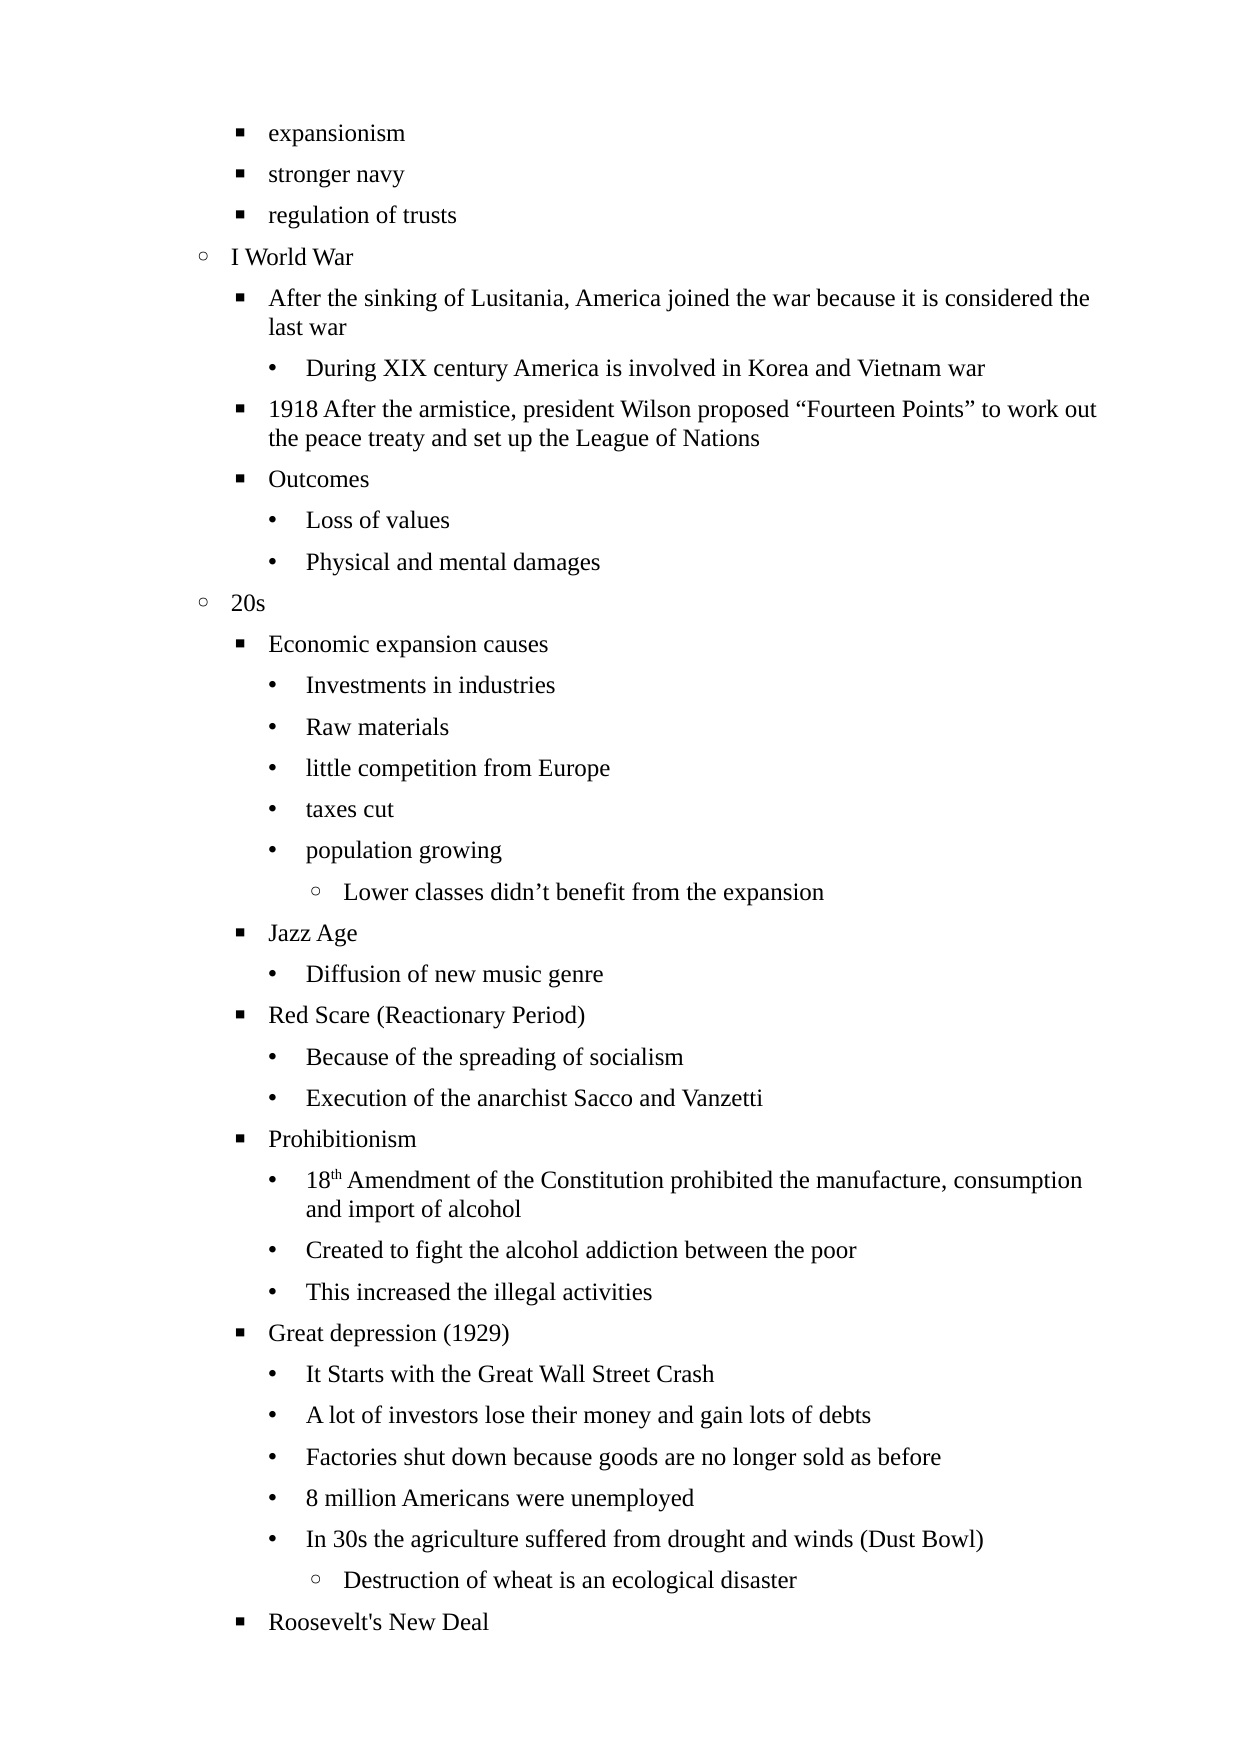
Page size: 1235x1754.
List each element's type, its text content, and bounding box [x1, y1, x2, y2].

list After the sinking of Lusitania, America joined the war because it is considered the last war [231, 283, 1116, 341]
list Roosevelt's New Deal [231, 1607, 1116, 1636]
list 1918 After the armistice, president Wilson proposed “Fourteen Points” to work out the peace treaty and set up the League of Nations [231, 394, 1116, 452]
list During XIX century America is involved in Korea and Vietnam war [268, 353, 1116, 382]
list Because of the spreading of socialism [268, 1042, 1116, 1071]
list expansionism [231, 118, 1116, 147]
list Red Scare (Reactionary Period) [231, 1001, 1116, 1029]
list I World War [193, 242, 1116, 271]
list stronger navy [231, 159, 1116, 188]
list regulation of trusts [231, 201, 1116, 229]
list 18th Amendment of the Constitution prohibited the manufacture, consumption and import of alcohol [268, 1166, 1116, 1223]
list 8 million Americans were unemployed [268, 1483, 1116, 1512]
list Economic expansion causes [231, 629, 1116, 658]
list In 30s the agriculture suffered from drought and winds (Dust Bowl) [268, 1524, 1116, 1553]
list Prohibitionism [231, 1124, 1116, 1153]
list Lower classes didn’t benefit from the expansion [306, 877, 1116, 906]
list A lot of investors lose their money and gain lots of debts [268, 1401, 1116, 1429]
list Great depression (1929) [231, 1318, 1116, 1347]
list little competition from Europe [268, 753, 1116, 782]
list 20s [193, 588, 1116, 617]
list Execution of the anarchist Sacco and Vanzetti [268, 1083, 1116, 1112]
list Raw materials [268, 712, 1116, 741]
list Destruction of wheat is an ecological disaster [306, 1566, 1116, 1594]
list It Starts with the Great Wall Street Crash [268, 1359, 1116, 1388]
list Loss of values [268, 506, 1116, 534]
list Factories shut down because goods are no longer sold as before [268, 1442, 1116, 1471]
list Outcomes [231, 464, 1116, 493]
list Physical and mental damages [268, 547, 1116, 576]
list Created to fight the alcohol addiction between the poor [268, 1236, 1116, 1264]
list Jazz Age [231, 918, 1116, 947]
list population growing [268, 836, 1116, 864]
list taxes cut [268, 794, 1116, 823]
list This increased the illegal activities [268, 1277, 1116, 1306]
list Investments in industries [268, 671, 1116, 699]
list Diffusion of new music genre [268, 959, 1116, 988]
